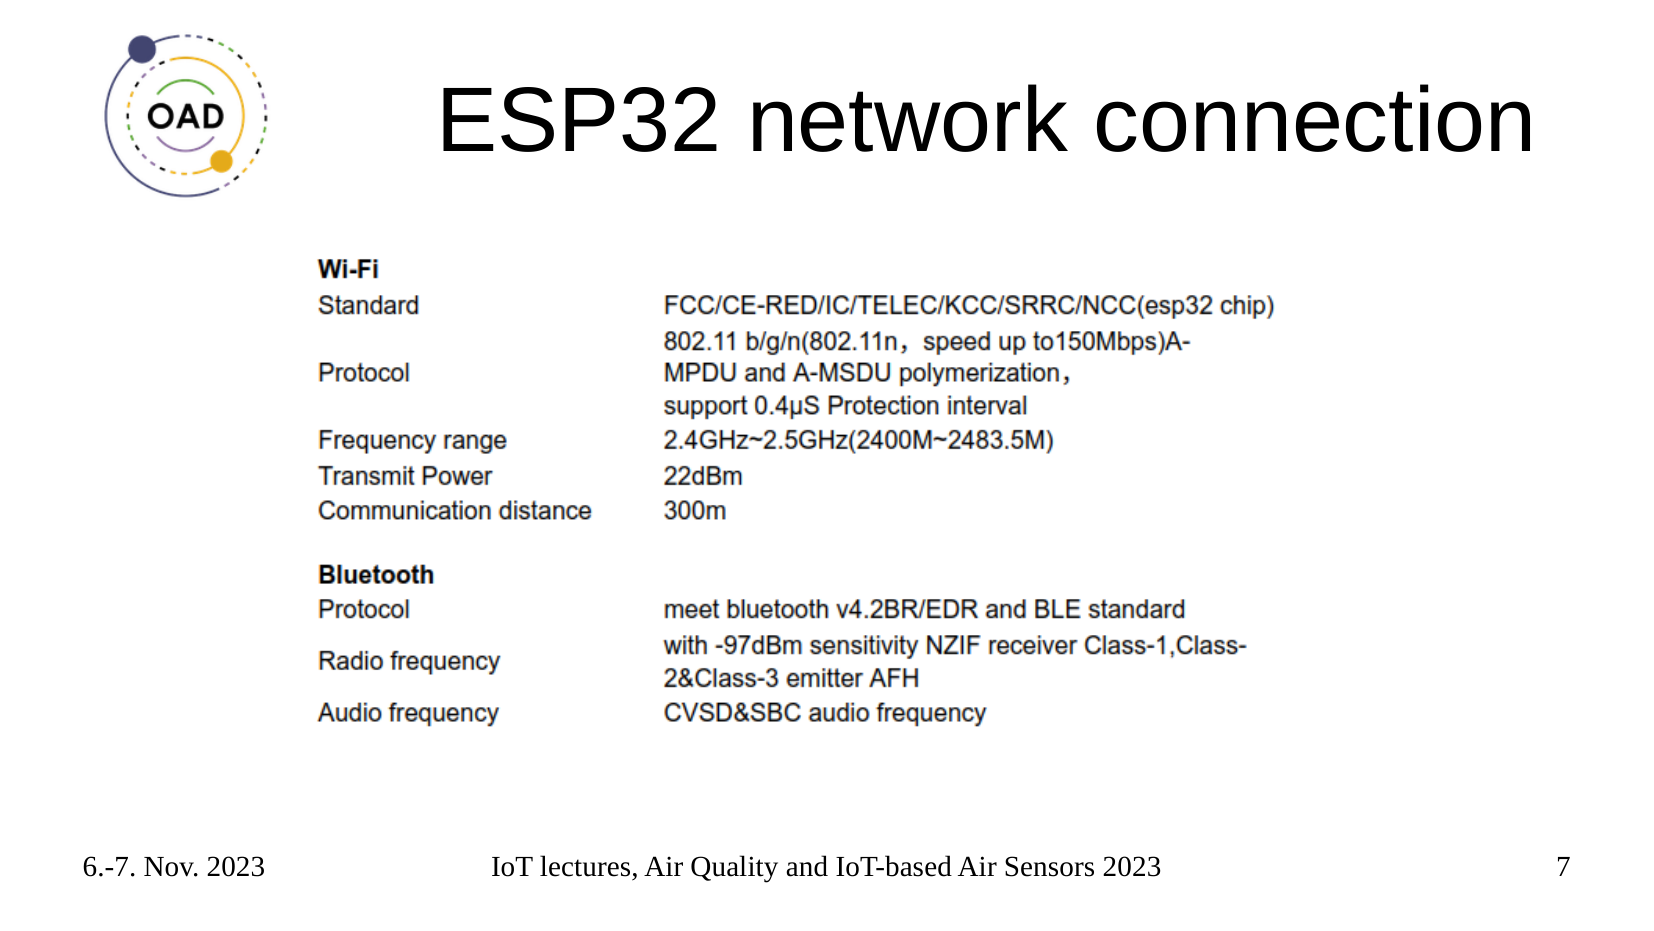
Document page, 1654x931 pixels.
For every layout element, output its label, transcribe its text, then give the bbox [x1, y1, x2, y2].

picture [64, 20, 302, 218]
title ESP32 network connection [403, 37, 1571, 193]
picture [294, 247, 1300, 739]
